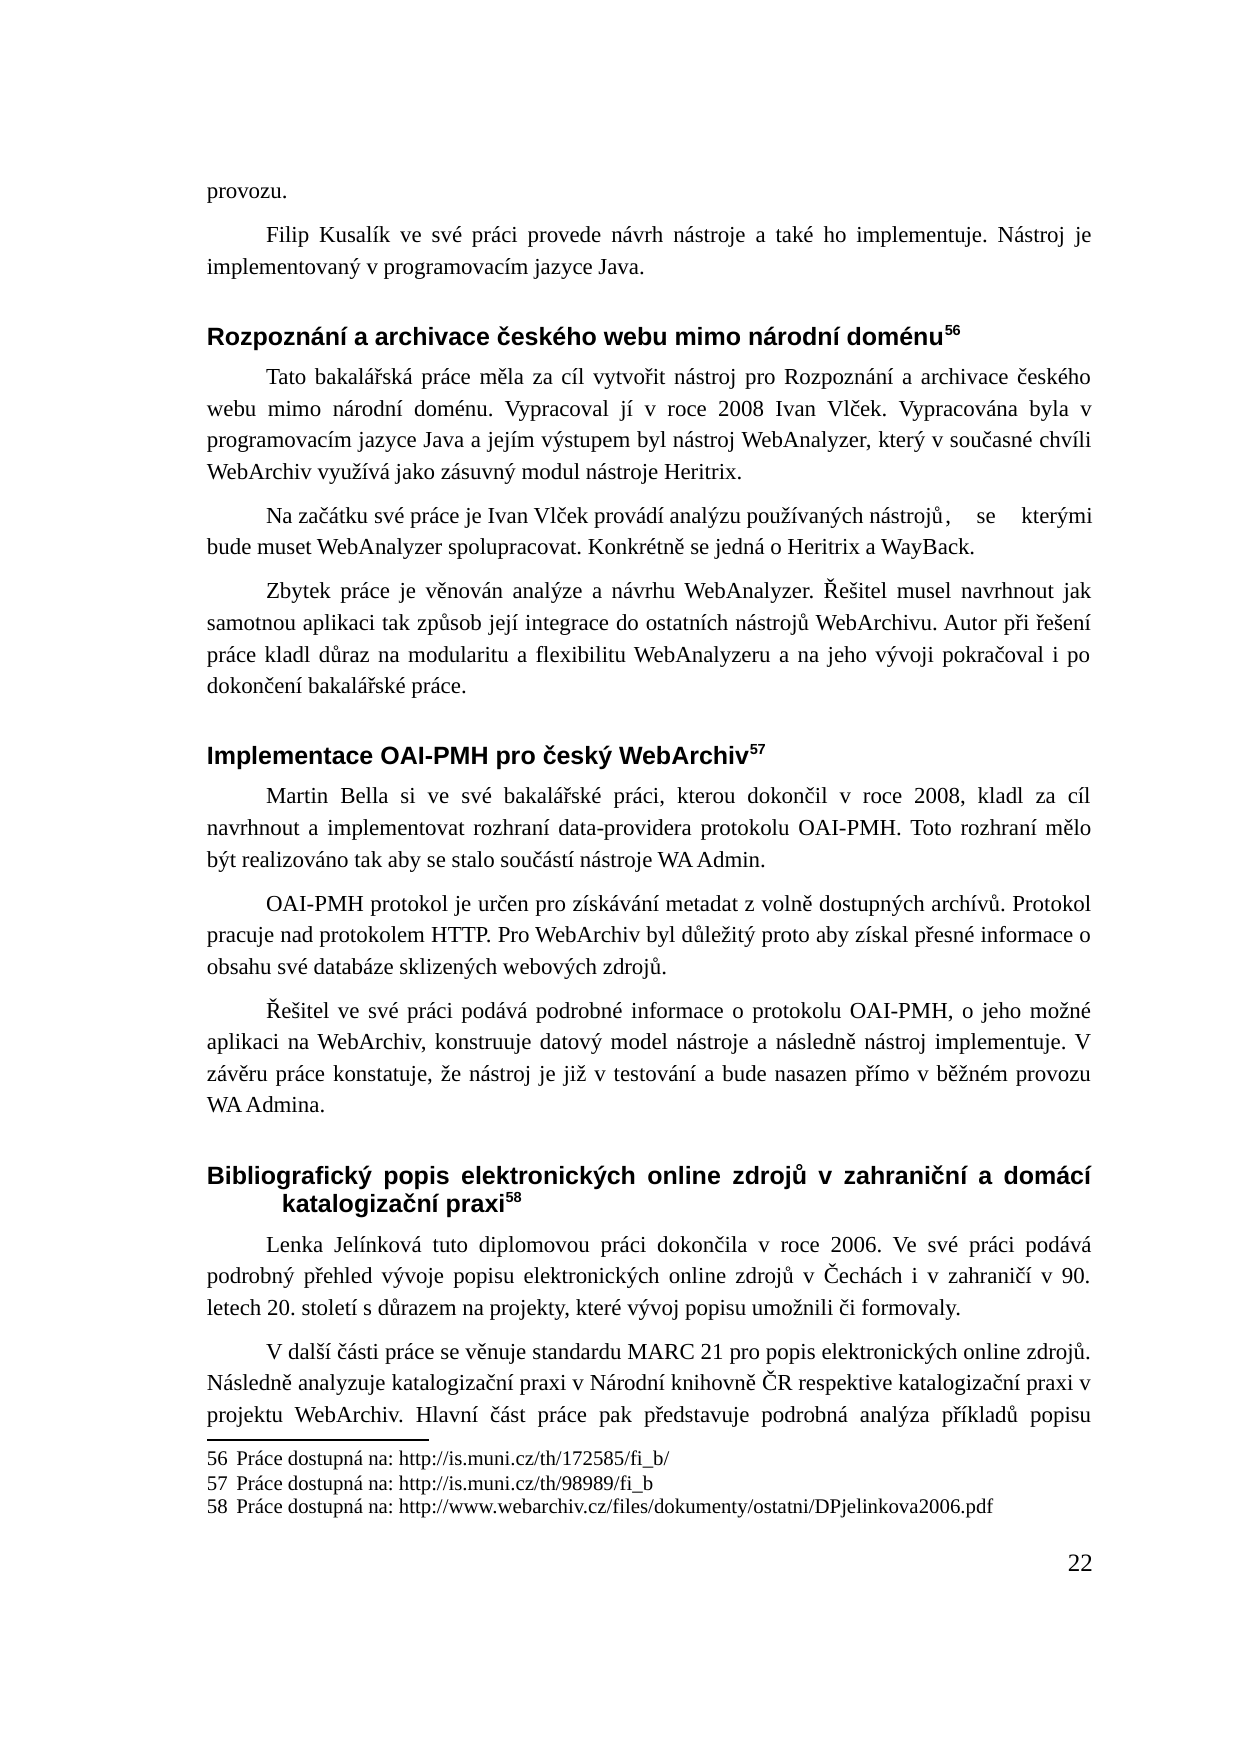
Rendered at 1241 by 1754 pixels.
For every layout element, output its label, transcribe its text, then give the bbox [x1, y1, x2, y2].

subtitle Bibliografický popis elektronických online zdrojů v zahraniční a domácí katalogizační praxi [207, 1161, 1093, 1218]
text Na začátku své práce je Ivan Vlček provádí analýzu používaných nástrojů , se kterými bude muset WebAnalyzer spolupracovat. Konkrétně se jedná o Heritrix a WayBack. [207, 502, 1093, 560]
subtitle Rozpoznání a archivace českého webu mimo národní doménu [207, 322, 1093, 351]
text Práce dostupná na: http://www.webarchiv.cz/files/dokumenty/ostatni/DPjelinkova2006.pdf [207, 1494, 1093, 1518]
text OAI-PMH protokol je určen pro získávání metadat z volně dostupných archívů. Protokol pracuje nad protokolem HTTP. Pro WebArchiv byl důležitý proto aby získal přesné informace o obsahu své databáze sklizených webových zdrojů. [207, 890, 1093, 979]
text Řešitel ve své práci podává podrobné informace o protokolu OAI-PMH, o jeho možné aplikaci na WebArchiv, konstruuje datový model nástroje a následně nástroj implementuje. V závěru práce konstatuje, že nástroj je již v testování a bude nasazen přímo v běžném provozu WA Admina. [207, 997, 1093, 1118]
text Lenka Jelínková tuto diplomovou práci dokončila v roce 2006. Ve své práci podává podrobný přehled vývoje popisu elektronických online zdrojů v Čechách i v zahraničí v 90. letech 20. století s důrazem na projekty, které vývoj popisu umožnili či formovaly. [207, 1231, 1093, 1320]
text Práce dostupná na: http://is.muni.cz/th/172585/fi_b/ [207, 1446, 1093, 1470]
text Tato bakalářská práce měla za cíl vytvořit nástroj pro Rozpoznání a archivace českého webu mimo národní doménu. Vypracoval jí v roce 2008 Ivan Vlček. Vypracována byla v programovacím jazyce Java a jejím výstupem byl nástroj WebAnalyzer, který v současné chvíli WebArchiv využívá jako zásuvný modul nástroje Heritrix. [207, 363, 1093, 484]
text Filip Kusalík ve své práci provede návrh nástroje a také ho implementuje. Nástroj je implementovaný v programovacím jazyce Java. [207, 221, 1093, 279]
text Martin Bella si ve své bakalářské práci, kterou dokončil v roce 2008, kladl za cíl navrhnout a implementovat rozhraní data-providera protokolu OAI-PMH. Toto rozhraní mělo být realizováno tak aby se stalo součástí nástroje WA Admin. [207, 782, 1093, 872]
text provozu. [207, 177, 1093, 203]
subtitle Implementace OAI-PMH pro český WebArchiv [207, 741, 1093, 770]
text Práce dostupná na: http://is.muni.cz/th/98989/fi_b [207, 1470, 1093, 1494]
text Zbytek práce je věnován analýze a návrhu WebAnalyzer. Řešitel musel navrhnout jak samotnou aplikaci tak způsob její integrace do ostatních nástrojů WebArchivu. Autor při řešení práce kladl důraz na modularitu a flexibilitu WebAnalyzeru a na jeho vývoji pokračoval i po dokončení bakalářské práce. [207, 577, 1093, 698]
text V další části práce se věnuje standardu MARC 21 pro popis elektronických online zdrojů. Následně analyzuje katalogizační praxi v Národní knihovně ČR respektive katalogizační praxi v projektu WebArchiv. Hlavní část práce pak představuje podrobná analýza příkladů popisu [207, 1338, 1093, 1427]
